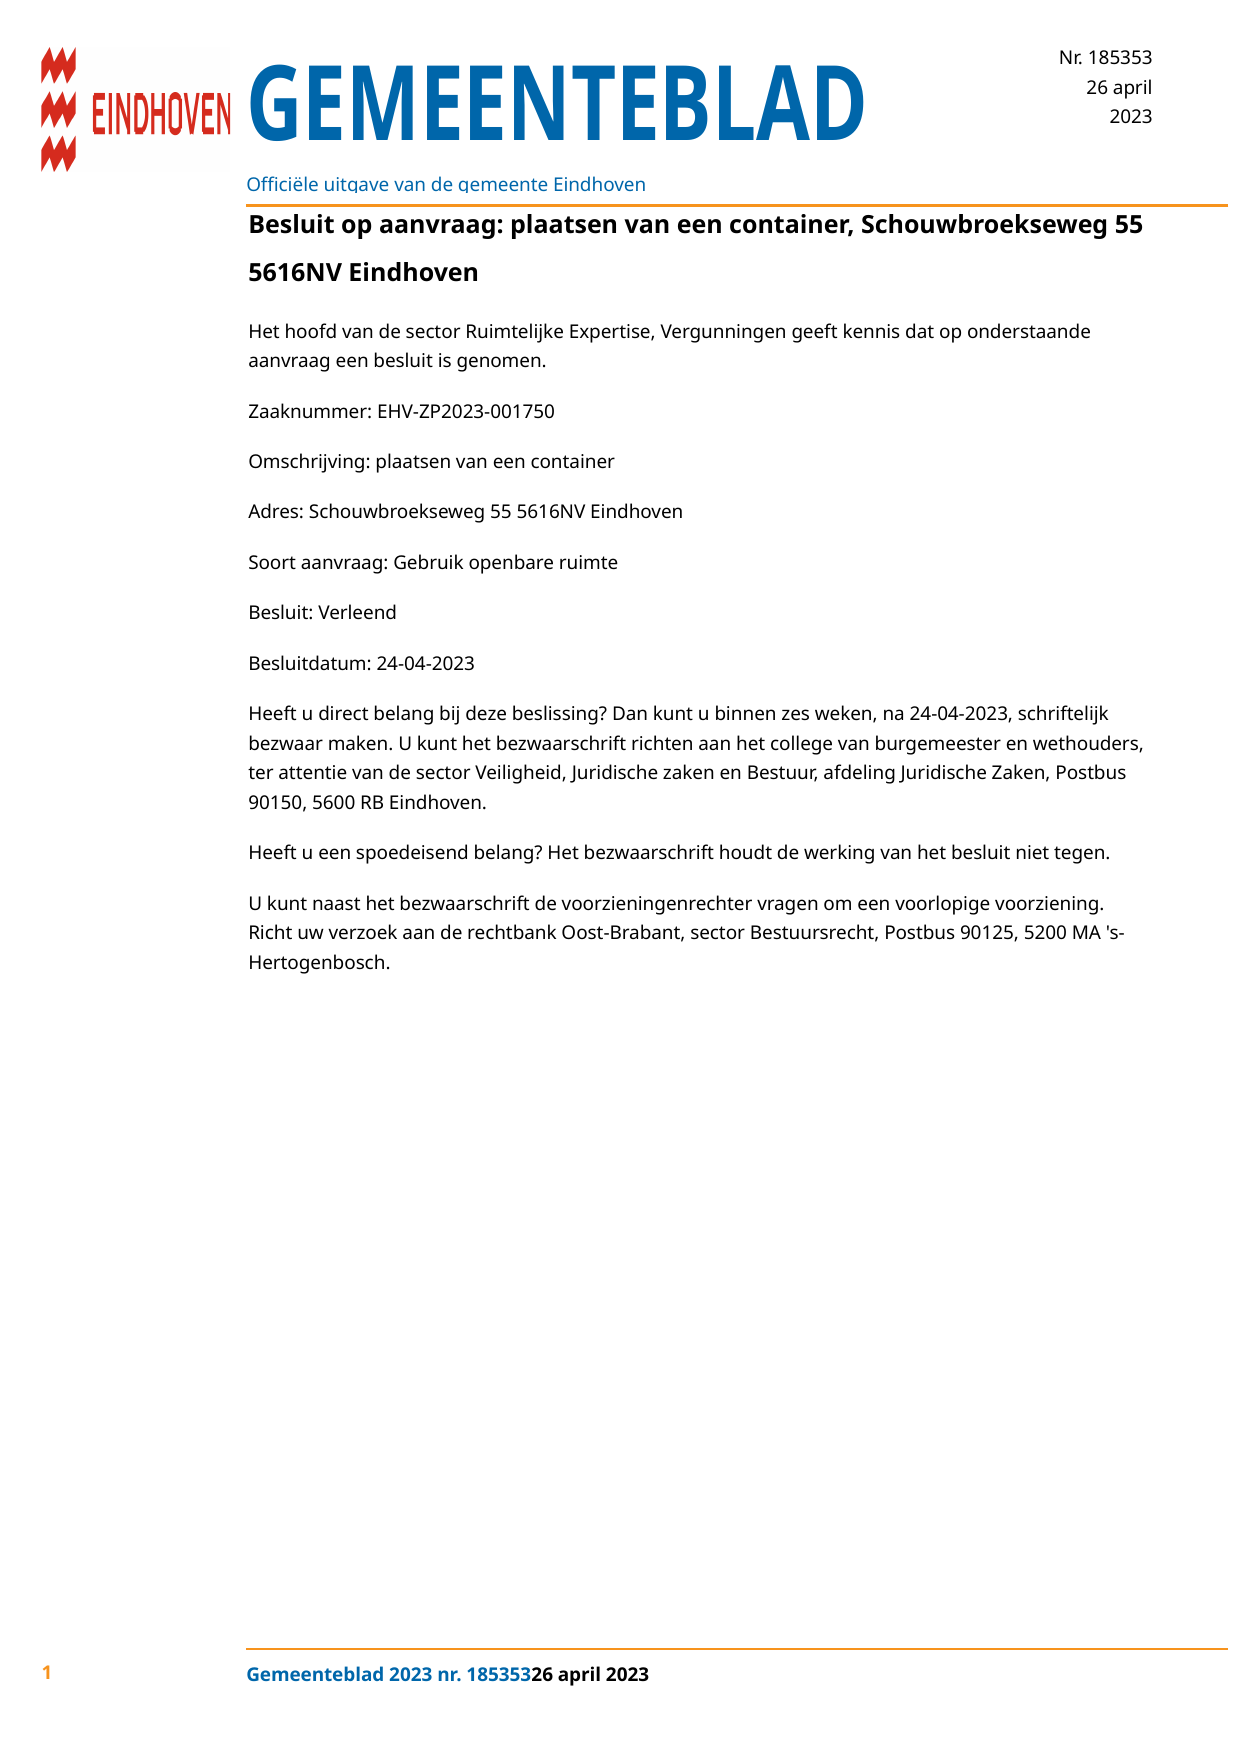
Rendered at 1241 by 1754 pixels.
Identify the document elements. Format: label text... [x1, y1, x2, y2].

text Zaaknummer: EHV-ZP2023-001750 [248, 398, 1152, 424]
picture [41, 47, 231, 172]
text Het hoofd van de sector Ruimtelijke Expertise, Vergunningen geeft kennis dat op onderstaande aanvraag een besluit is genomen. [248, 318, 1152, 373]
text Heeft u een spoedeisend belang? Het bezwaarschrift houdt de werking van het besluit niet tegen. [248, 839, 1152, 865]
text Heeft u direct belang bij deze beslissing? Dan kunt u binnen zes weken, na 24-04-2023, schriftelijk bezwaar maken. U kunt het bezwaarschrift richten aan het college van burgemeester en wethouders, ter attentie van de sector Veiligheid, Juridische zaken en Bestuur, afdeling Juridische Zaken, Postbus 90150, 5600 RB Eindhoven. [248, 700, 1152, 815]
text Omschrijving: plaatsen van een container [248, 448, 1152, 474]
text U kunt naast het bezwaarschrift de voorzieningenrechter vragen om een voorlopige voorziening. Richt uw verzoek aan de rechtbank Oost-Brabant, sector Bestuursrecht, Postbus 90125, 5200 MA 's-Hertogenbosch. [248, 890, 1152, 975]
text Adres: Schouwbroekseweg 55 5616NV Eindhoven [248, 499, 1152, 524]
text Besluit: Verleend [248, 599, 1152, 625]
text Besluitdatum: 24-04-2023 [248, 650, 1152, 676]
text Besluit op aanvraag: plaatsen van een container, Schouwbroekseweg 55 5616NV Eindhoven [248, 207, 1152, 288]
text Soort aanvraag: Gebruik openbare ruimte [248, 549, 1152, 575]
